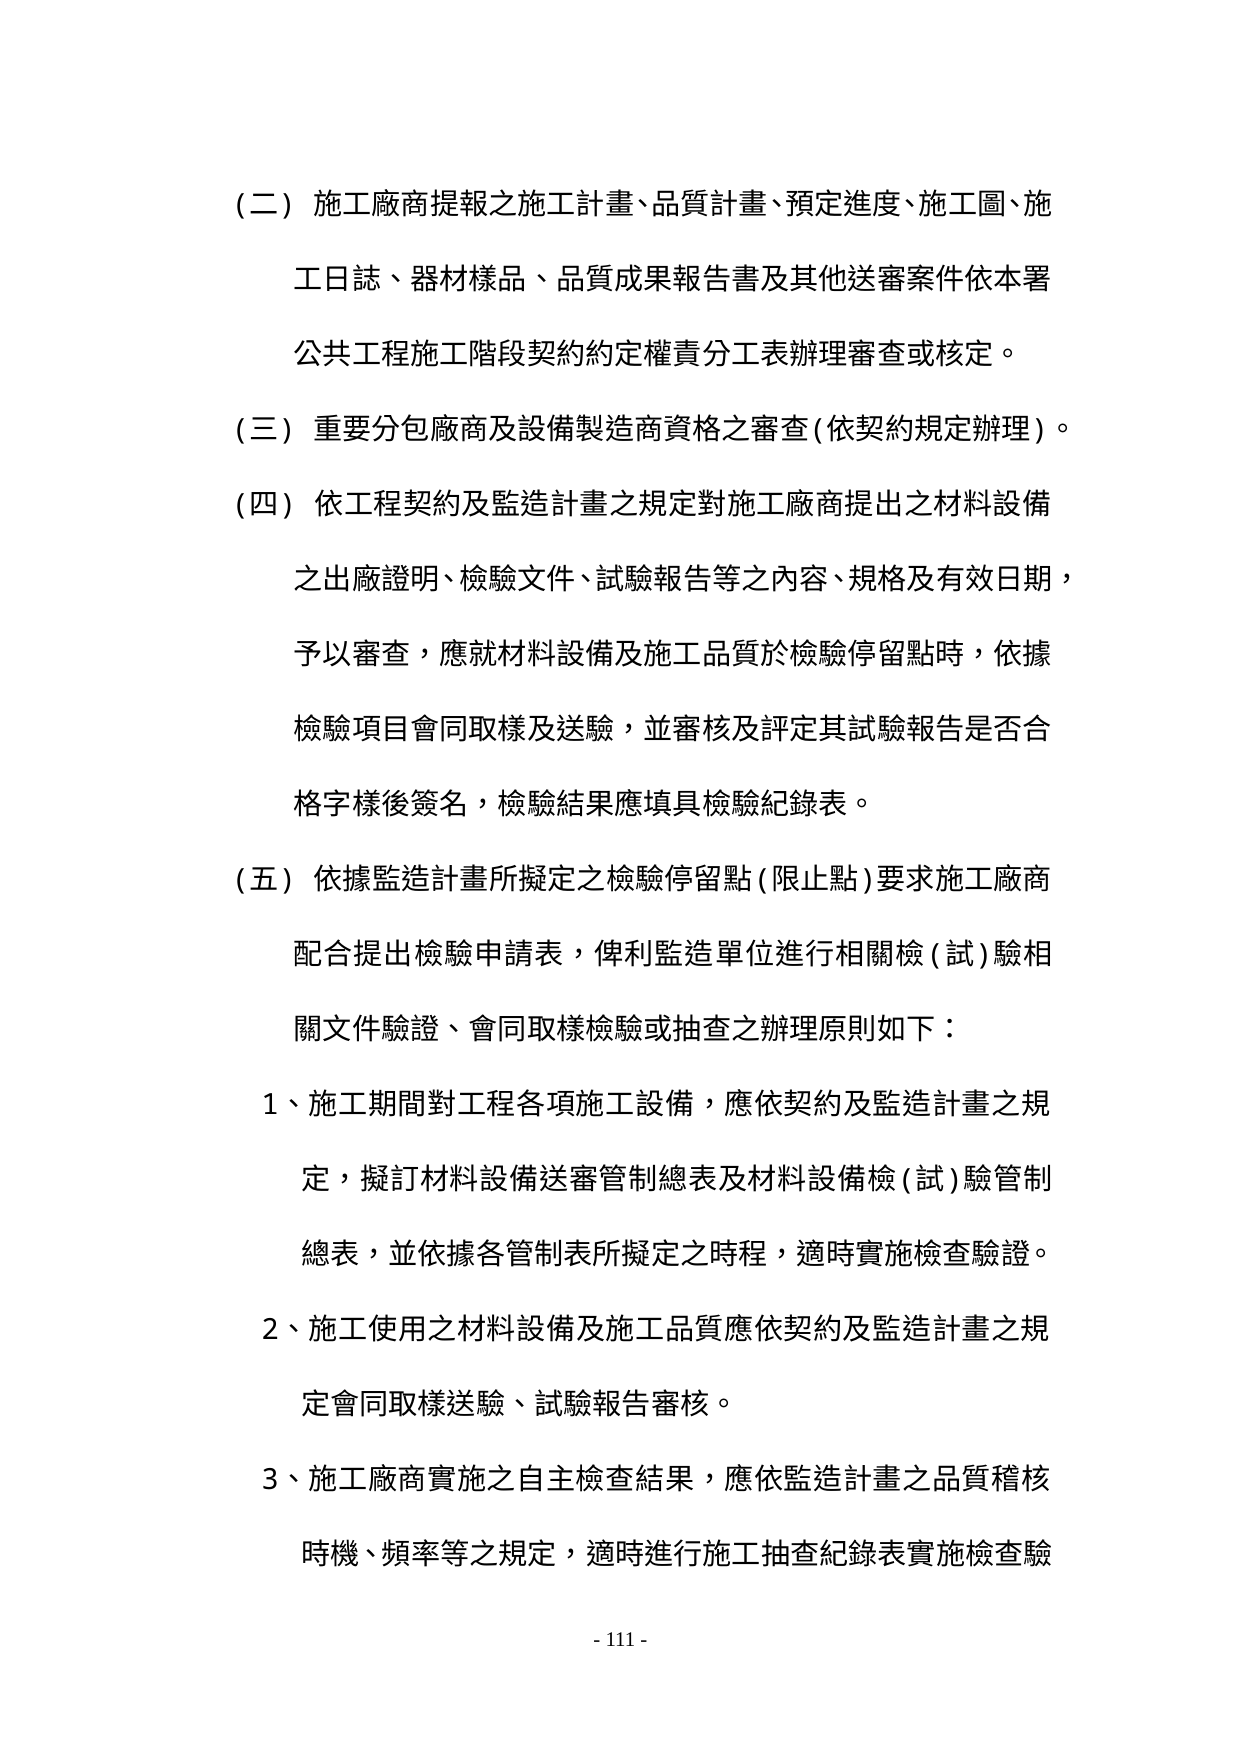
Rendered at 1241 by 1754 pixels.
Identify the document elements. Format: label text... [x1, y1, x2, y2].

text 3、施工廠商實施之自主檢查結果，應依監造計畫之品質稽核時機、頻率等之規定，適時進行施工抽查紀錄表實施檢查驗 [261, 1439, 1052, 1589]
text 2、施工使用之材料設備及施工品質應依契約及監造計畫之規定會同取樣送驗、試驗報告審核。 [261, 1289, 1052, 1439]
text (三) 重要分包廠商及設備製造商資格之審查(依契約規定辦理)。 [231, 389, 1052, 464]
text (四) 依工程契約及監造計畫之規定對施工廠商提出之材料設備之出廠證明、檢驗文件、試驗報告等之內容、規格及有效日期，予以審查，應就材料設備及施工品質於檢驗停留點時，依據檢驗項目會同取樣及送驗，並審核及評定其試驗報告是否合格字樣後簽名，檢驗結果應填具檢驗紀錄表。 [231, 464, 1052, 839]
text (二) 施工廠商提報之施工計畫、品質計畫、預定進度、施工圖、施工日誌、器材樣品、品質成果報告書及其他送審案件依本署公共工程施工階段契約約定權責分工表辦理審查或核定。 [231, 164, 1052, 389]
text (五) 依據監造計畫所擬定之檢驗停留點(限止點)要求施工廠商配合提出檢驗申請表，俾利監造單位進行相關檢(試)驗相關文件驗證、會同取樣檢驗或抽查之辦理原則如下： [231, 839, 1052, 1064]
text 1、施工期間對工程各項施工設備，應依契約及監造計畫之規定，擬訂材料設備送審管制總表及材料設備檢(試)驗管制總表，並依據各管制表所擬定之時程，適時實施檢查驗證。 [261, 1064, 1052, 1289]
